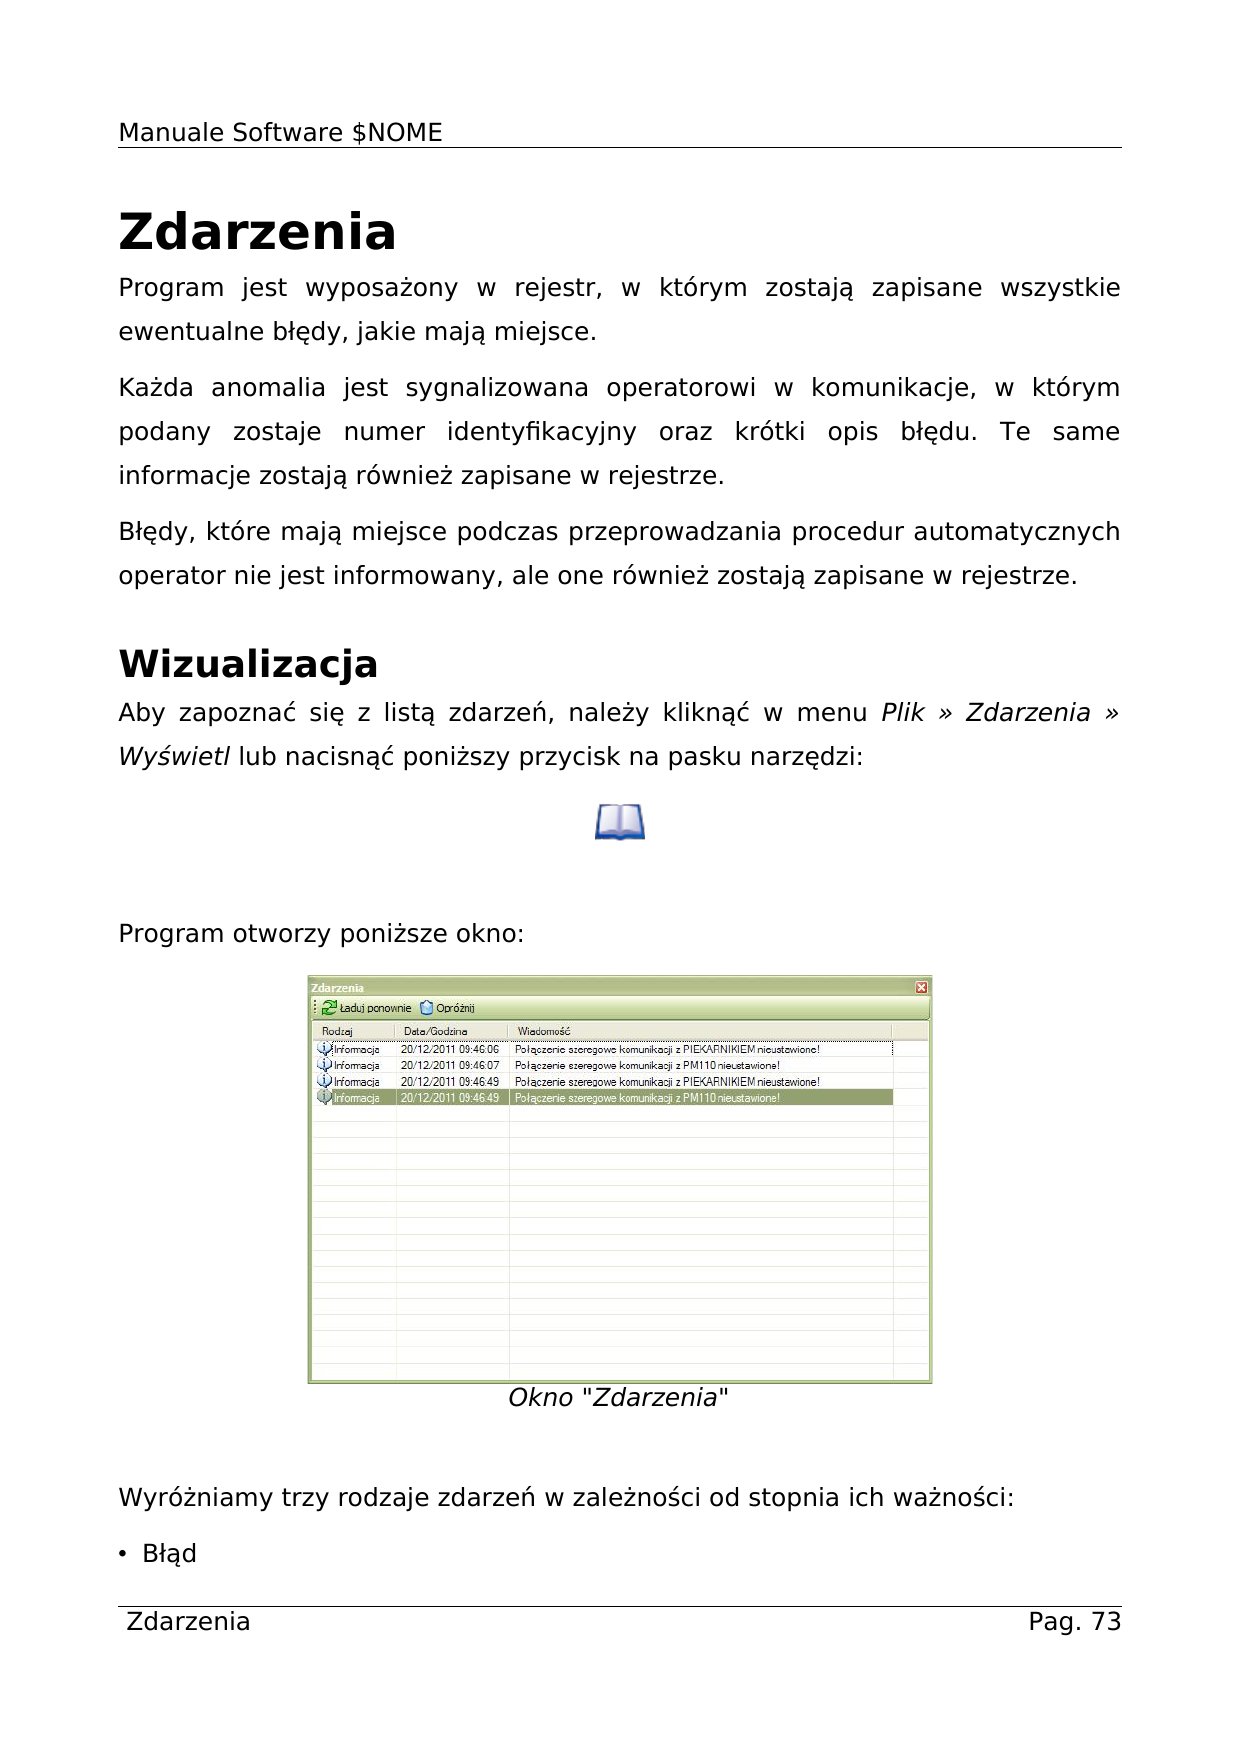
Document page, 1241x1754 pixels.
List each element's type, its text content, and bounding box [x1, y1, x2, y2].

text Aby zapoznać się z listą zdarzeń, należy kliknąć w menu Plik » Zdarzenia » Wyświetl lub nacisnąć poniższy przycisk na pasku narzędzi: [118, 698, 1122, 771]
subtitle Zdarzenia [118, 203, 1122, 261]
text Każda anomalia jest sygnalizowana operatorowi w komunikacje, w którym podany zostaje numer identyfikacyjny oraz krótki opis błędu. Te same informacje zostają również zapisane w rejestrze. [118, 373, 1122, 490]
list Błąd [118, 1539, 1122, 1569]
picture [595, 798, 645, 849]
subtitle Wizualizacja [118, 642, 1122, 686]
text Program jest wyposażony w rejestr, w którym zostają zapisane wszystkie ewentualne błędy, jakie mają miejsce. [118, 273, 1122, 346]
text Wyróżniamy trzy rodzaje zdarzeń w zależności od stopnia ich ważności: [118, 1483, 1122, 1512]
picture [307, 975, 933, 1384]
text Błędy, które mają miejsce podczas przeprowadzania procedur automatycznych operator nie jest informowany, ale one również zostają zapisane w rejestrze. [118, 517, 1122, 590]
text Okno "Zdarzenia" [308, 1384, 933, 1412]
text Program otworzy poniższe okno: [118, 919, 1122, 948]
